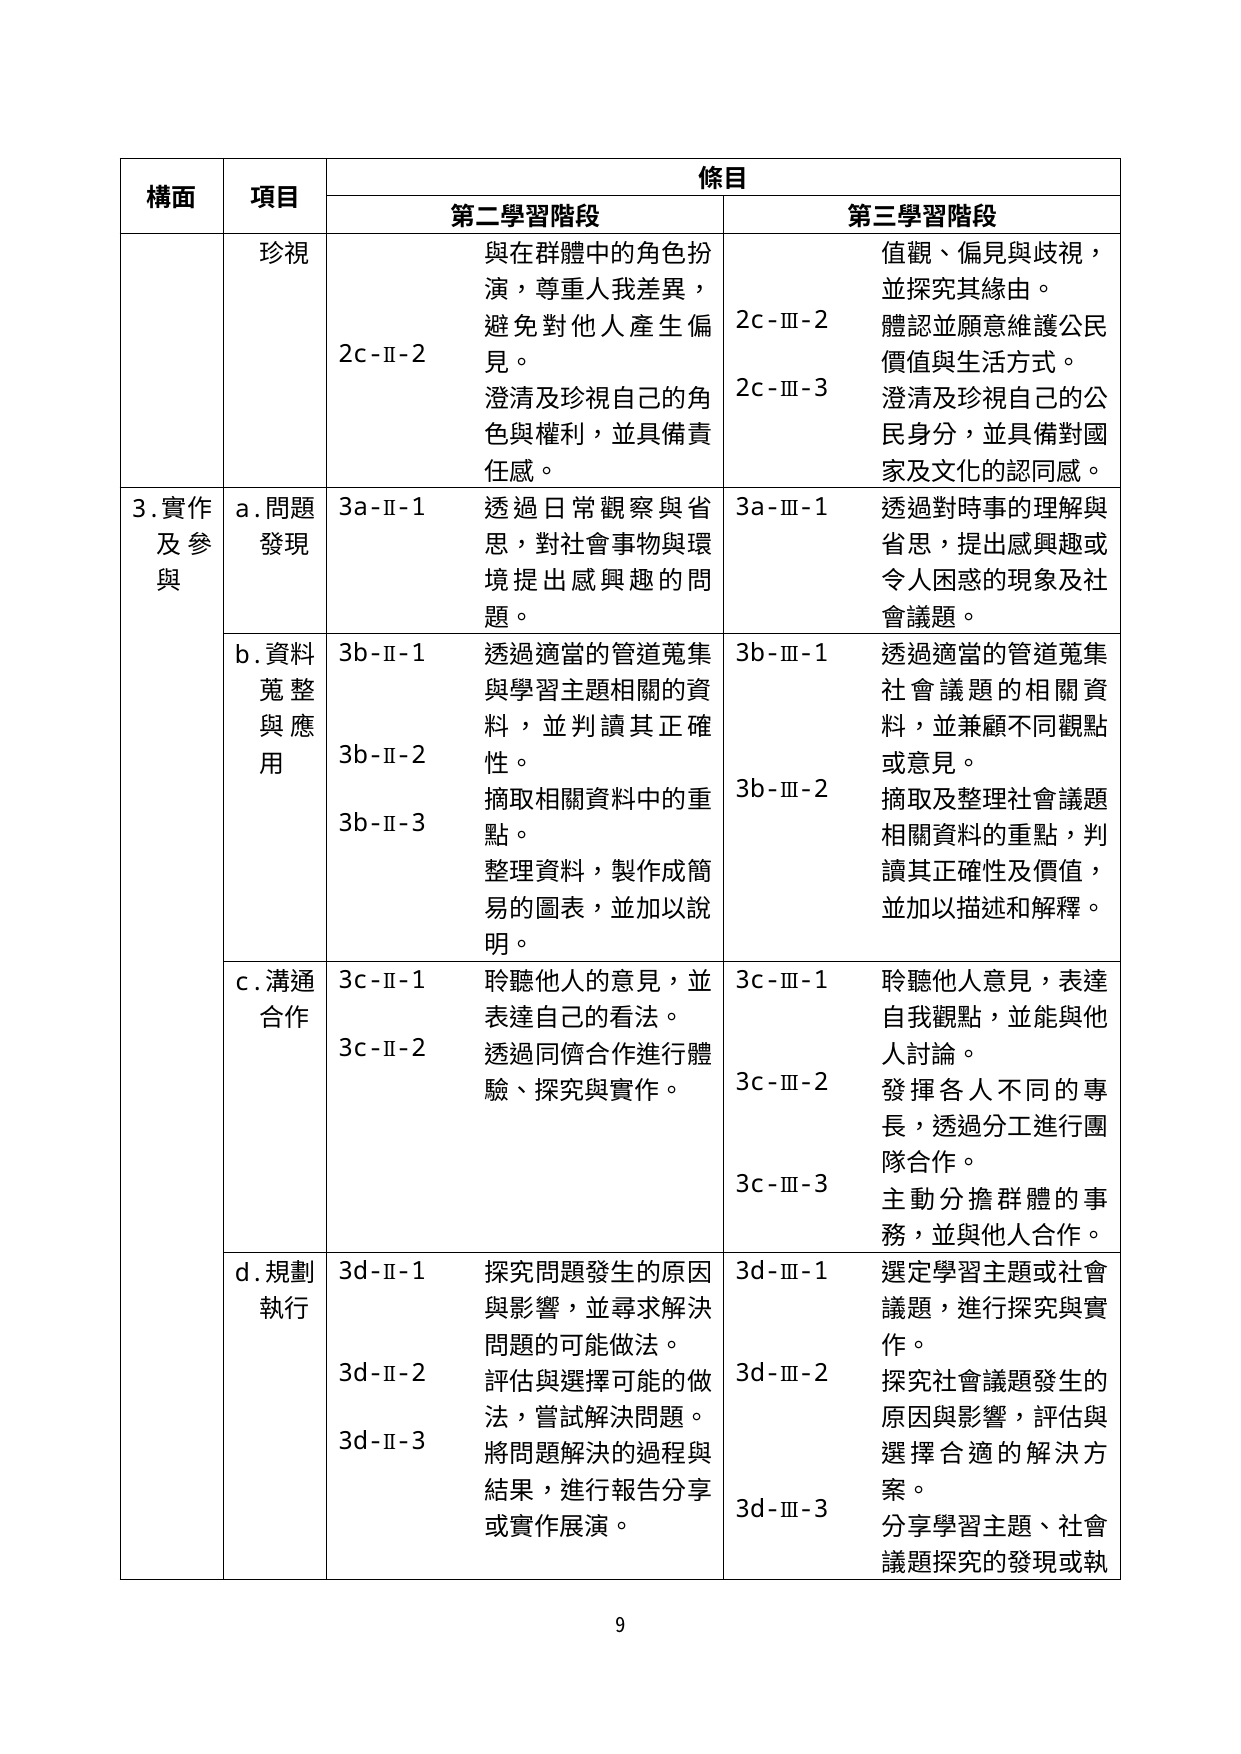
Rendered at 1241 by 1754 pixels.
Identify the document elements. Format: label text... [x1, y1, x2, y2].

table_cell 探究問題發生的原因與影響，並尋求解決問題的可能做法。 評估與選擇可能的做法，嘗試解決問題。 將問題解決的過程與結果，進行報告分享或實作展演。 [473, 1253, 723, 1579]
table_cell 透過適當的管道蒐集與學習主題相關的資料，並判讀其正確性。 摘取相關資料中的重點。 整理資料，製作成簡易的圖表，並加以說明。 [473, 634, 723, 961]
table_header 構面 [121, 159, 223, 232]
table_cell 3c-Ⅱ-1 3c-Ⅱ-2 [327, 962, 473, 1252]
table_cell 3d-Ⅱ-1 3d-Ⅱ-2 3d-Ⅱ-3 [327, 1253, 473, 1579]
table_cell [121, 234, 223, 487]
table_cell 選定學習主題或社會議題，進行探究與實作。 探究社會議題發生的原因與影響，評估與選擇合適的解決方案。 分享學習主題、社會議題探究的發現或執 [870, 1253, 1120, 1579]
table_cell 值觀、偏見與歧視，並探究其緣由。 體認並願意維護公民價值與生活方式。 澄清及珍視自己的公民身分，並具備對國家及文化的認同感。 [870, 234, 1120, 487]
table_cell b.資料蒐整與應用 [224, 634, 326, 961]
table_cell 3b-Ⅲ-1 3b-Ⅲ-2 [724, 634, 870, 961]
table_cell 3c-Ⅲ-1 3c-Ⅲ-2 3c-Ⅲ-3 [724, 962, 870, 1252]
table_cell 聆聽他人意見，表達自我觀點，並能與他人討論。 發揮各人不同的專長，透過分工進行團隊合作。 主動分擔群體的事務，並與他人合作。 [870, 962, 1120, 1252]
table_cell 2c-Ⅲ-2 2c-Ⅲ-3 [724, 234, 870, 487]
table_cell 第二學習階段 [327, 196, 723, 232]
table_cell 珍視 [224, 234, 326, 487]
table_cell a.問題發現 [224, 488, 326, 633]
table_cell 3a-Ⅲ-1 [724, 488, 870, 633]
table_cell 3b-Ⅱ-1 3b-Ⅱ-2 3b-Ⅱ-3 [327, 634, 473, 961]
table_cell 2c-Ⅱ-2 [327, 234, 473, 487]
table_cell 3a-Ⅱ-1 [327, 488, 473, 633]
table_cell 透過適當的管道蒐集社會議題的相關資料，並兼顧不同觀點或意見。 摘取及整理社會議題相關資料的重點，判讀其正確性及價值，並加以描述和解釋。 [870, 634, 1120, 961]
table_cell c.溝通合作 [224, 962, 326, 1252]
table_header 條目 [327, 159, 1120, 195]
table_cell 透過對時事的理解與省思，提出感興趣或令人困惑的現象及社會議題。 [870, 488, 1120, 633]
table_cell 透過日常觀察與省思，對社會事物與環境提出感興趣的問題。 [473, 488, 723, 633]
table_cell d.規劃執行 [224, 1253, 326, 1579]
table_cell 聆聽他人的意見，並表達自己的看法。 透過同儕合作進行體驗、探究與實作。 [473, 962, 723, 1252]
table_header 項目 [224, 159, 326, 232]
table_cell 3d-Ⅲ-1 3d-Ⅲ-2 3d-Ⅲ-3 [724, 1253, 870, 1579]
table_cell 3.實作及參與 [121, 488, 223, 1579]
table_cell 第三學習階段 [724, 196, 1120, 232]
table_cell 與在群體中的角色扮演，尊重人我差異，避免對他人產生偏見。 澄清及珍視自己的角色與權利，並具備責任感。 [473, 234, 723, 487]
